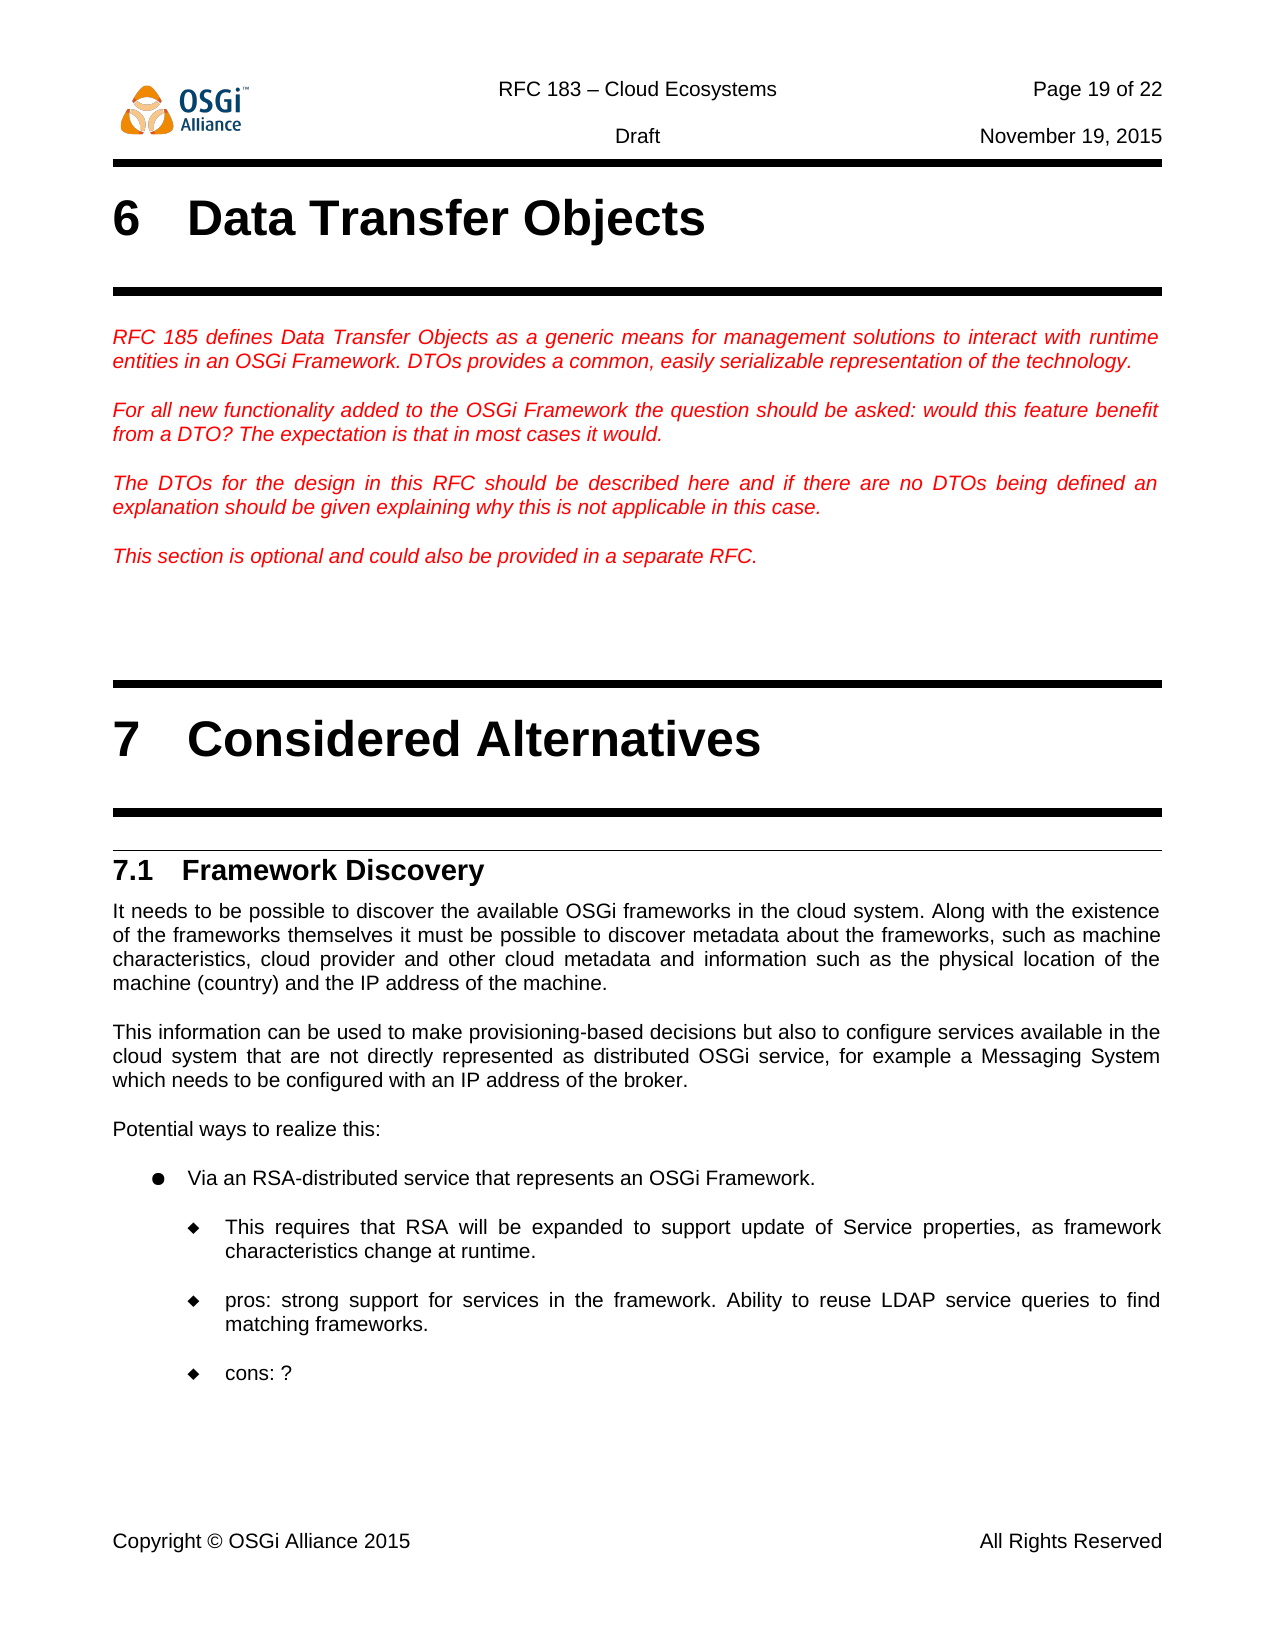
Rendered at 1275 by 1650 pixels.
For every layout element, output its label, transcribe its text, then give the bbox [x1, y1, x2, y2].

text For all new functionality added to the OSGi Framework the question should be asked: would this feature benefit from a DTO? The expectation is that in most cases it would. [112, 398, 1162, 446]
subtitle Framework Discovery [112, 851, 1162, 887]
list cons: ? [187, 1361, 1162, 1385]
list pros: strong support for services in the framework. Ability to reuse LDAP service queries to find matching frameworks. [187, 1288, 1162, 1336]
text This information can be used to make provisioning-based decisions but also to configure services available in the cloud system that are not directly represented as distributed OSGi service, for example a Messaging System which needs to be configured with an IP address of the broker. [112, 1020, 1162, 1092]
text Potential ways to realize this: [112, 1117, 1162, 1141]
text RFC 185 defines Data Transfer Objects as a generic means for management solutions to interact with runtime entities in an OSGi Framework. DTOs provides a common, easily serializable representation of the technology. [112, 325, 1162, 373]
text This section is optional and could also be provided in a separate RFC. [112, 543, 1162, 567]
subtitle Data Transfer Objects [112, 160, 1162, 296]
subtitle Considered Alternatives [112, 681, 1162, 817]
picture [113, 78, 257, 142]
text The DTOs for the design in this RFC should be described here and if there are no DTOs being defined an explanation should be given explaining why this is not applicable in this case. [112, 471, 1162, 518]
text It needs to be possible to discover the available OSGi frameworks in the cloud system. Along with the existence of the frameworks themselves it must be possible to discover metadata about the frameworks, such as machine characteristics, cloud provider and other cloud metadata and information such as the physical location of the machine (country) and the IP address of the machine. [112, 899, 1162, 995]
list Via an RSA-distributed service that represents an OSGi Framework. [150, 1166, 1162, 1190]
list This requires that RSA will be expanded to support update of Service properties, as framework characteristics change at runtime. [187, 1215, 1162, 1263]
